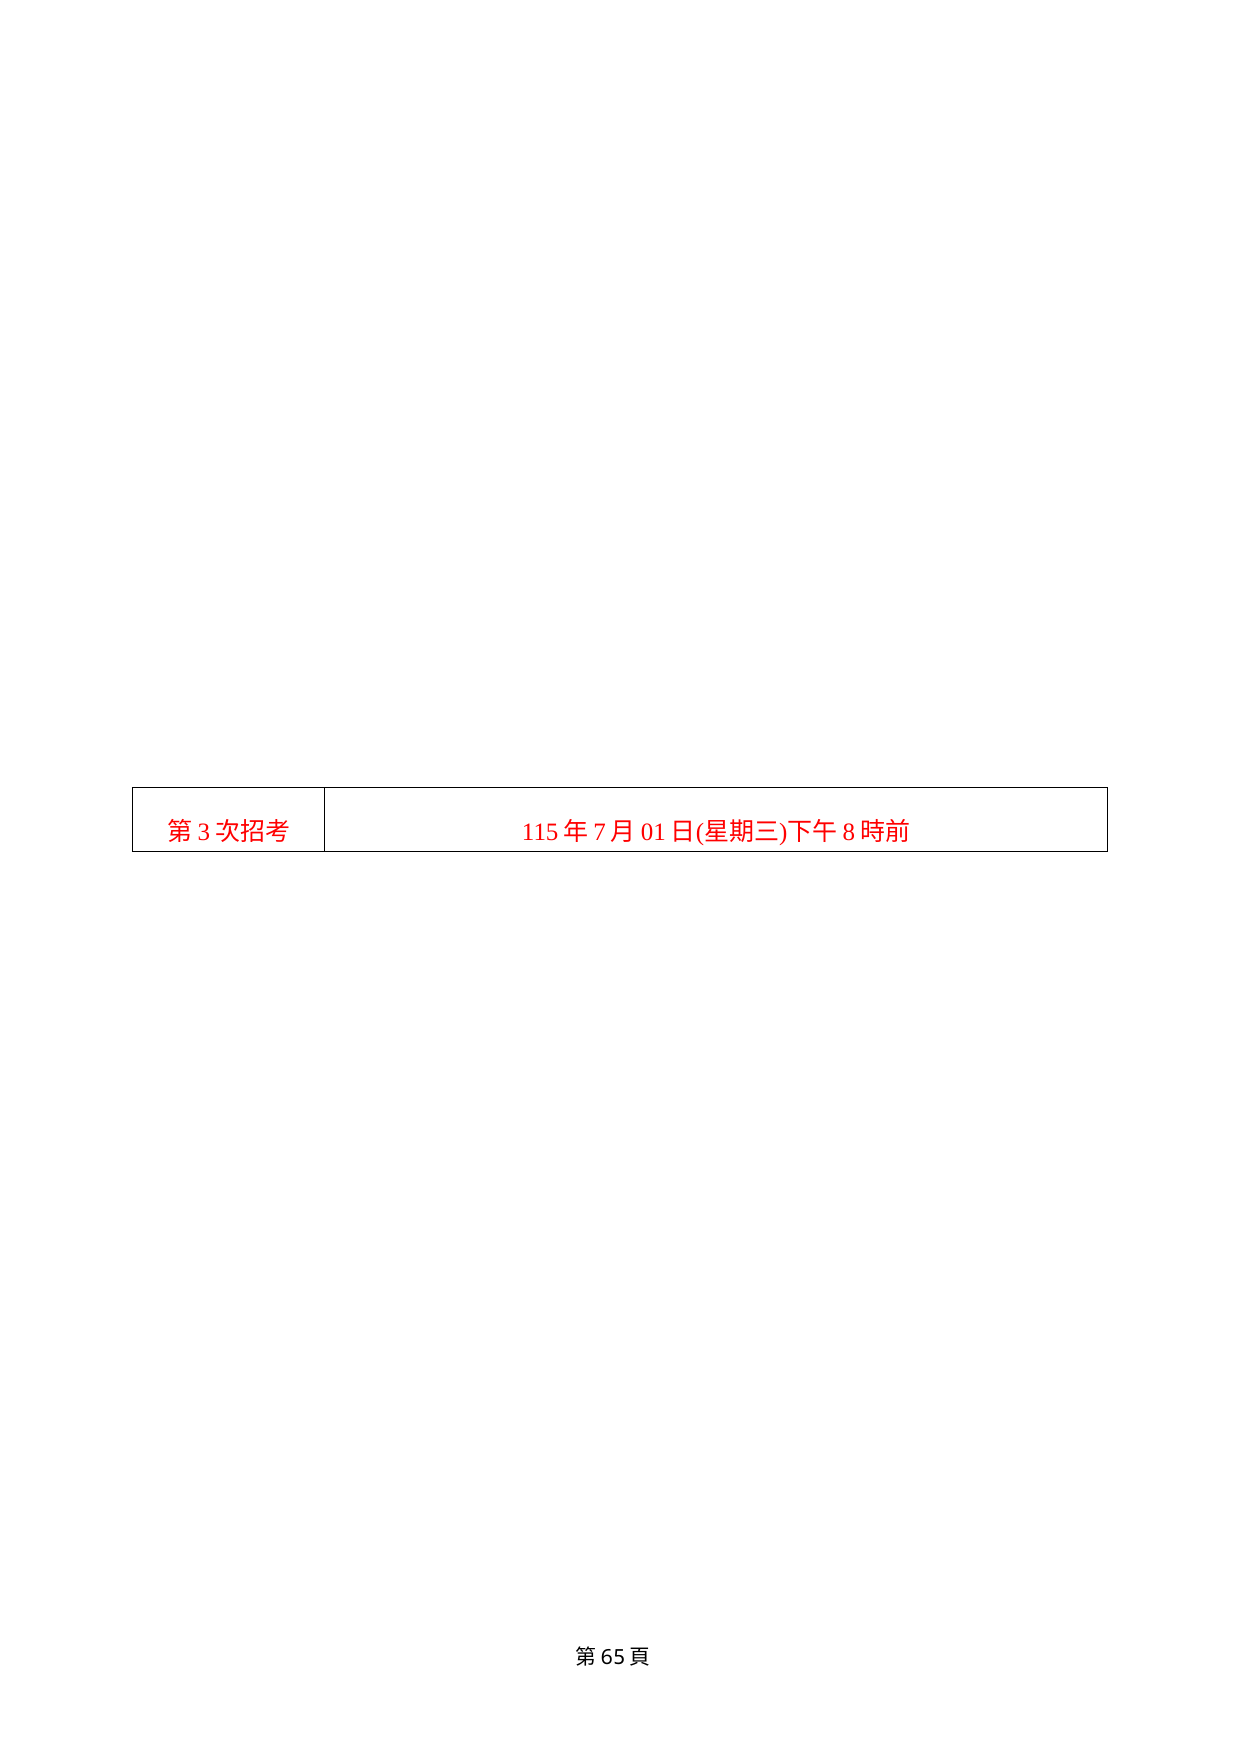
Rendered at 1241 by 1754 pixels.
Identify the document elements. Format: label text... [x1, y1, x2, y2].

table_cell 115年7月01日(星期三)下午8時前 [325, 788, 1107, 851]
table_cell 第3次招考 [133, 788, 324, 851]
